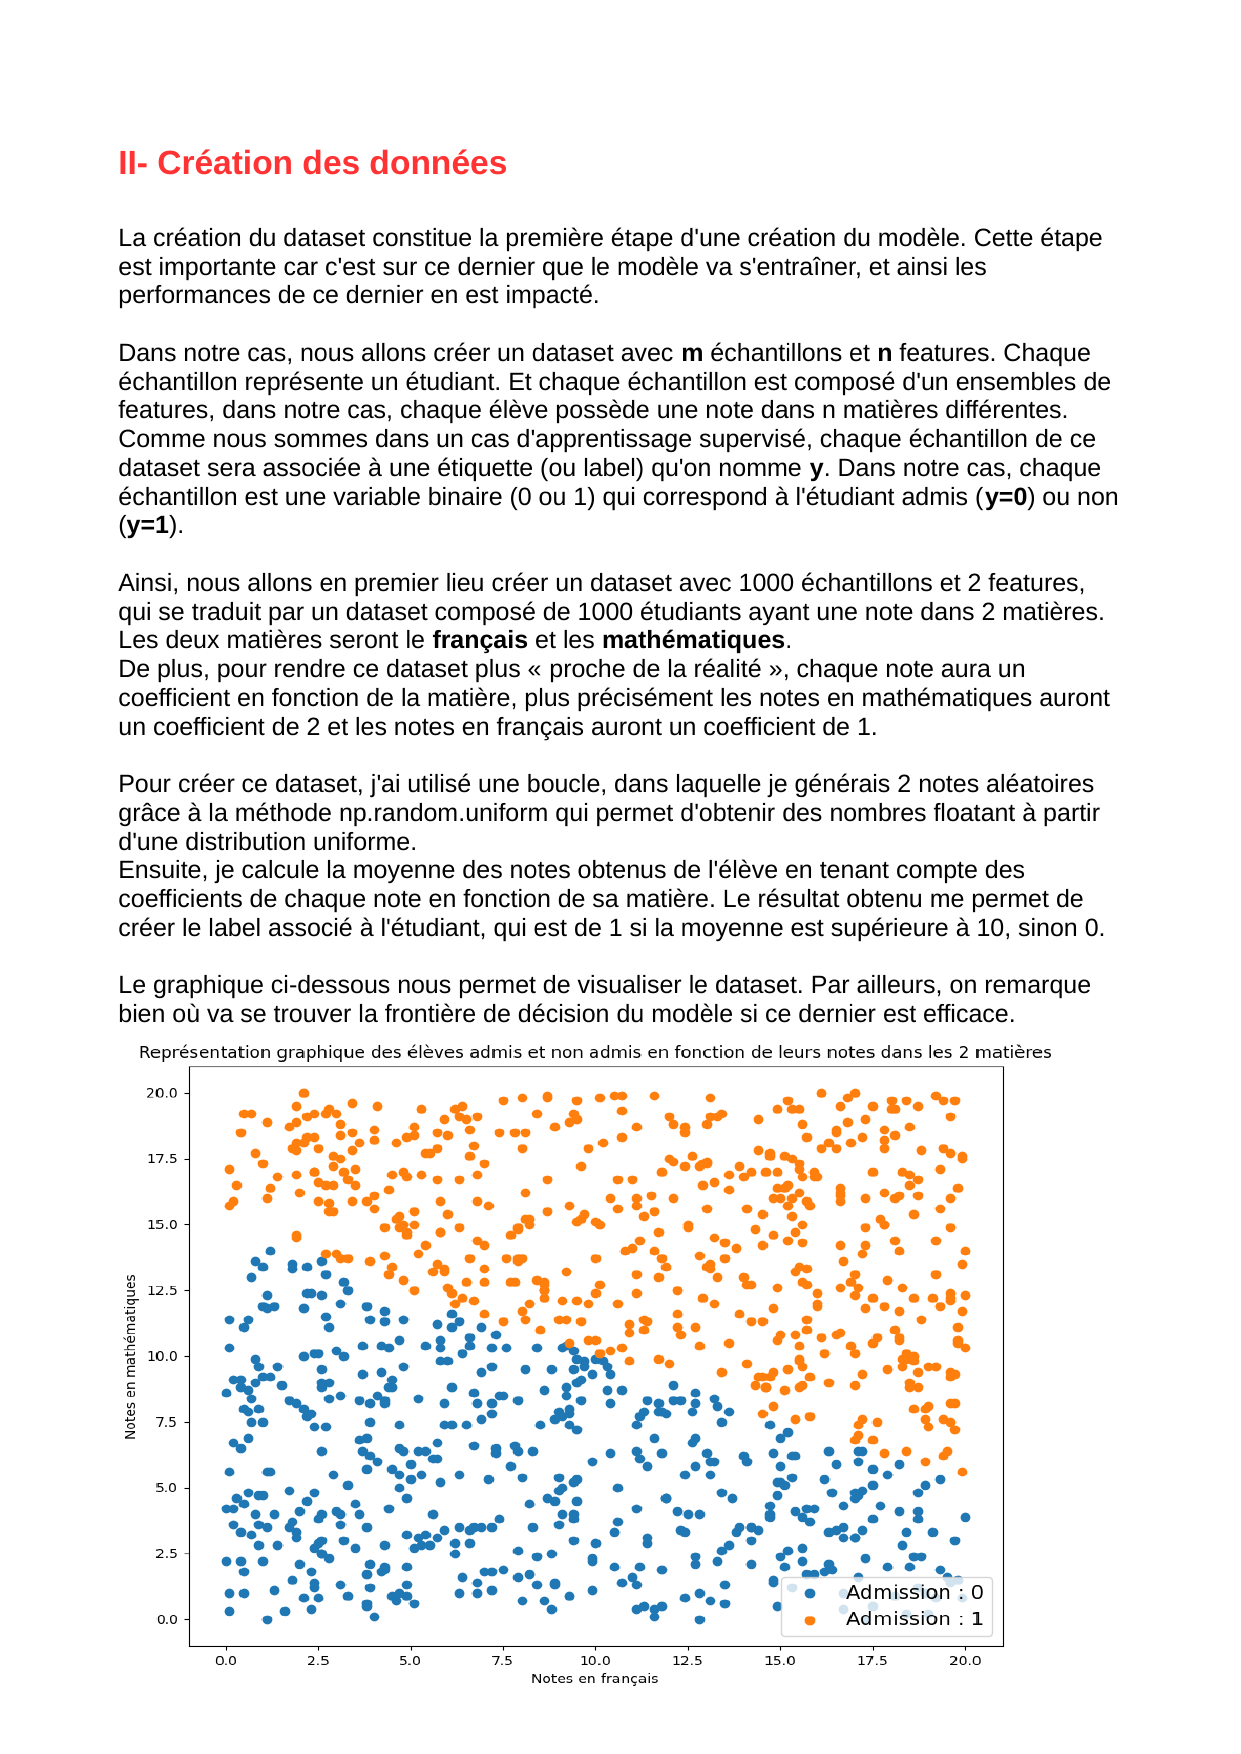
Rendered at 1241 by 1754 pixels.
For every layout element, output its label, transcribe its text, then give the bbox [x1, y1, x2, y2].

text La création du dataset constitue la première étape d'une création du modèle. Cette étape est importante car c'est sur ce dernier que le modèle va s'entraîner, et ainsi les performances de ce dernier en est impacté. [118, 223, 1122, 309]
text Le graphique ci-dessous nous permet de visualiser le dataset. Par ailleurs, on remarque bien où va se trouver la frontière de décision du modèle si ce dernier est efficace. [118, 971, 1122, 1028]
text Pour créer ce dataset, j'ai utilisé une boucle, dans laquelle je générais 2 notes aléatoires grâce à la méthode np.random.uniform qui permet d'obtenir des nombres floatant à partir d'une distribution uniforme. [118, 769, 1122, 856]
subtitle II- Création des données [118, 143, 1122, 182]
picture [116, 1036, 1062, 1695]
text Dans notre cas, nous allons créer un dataset avec m échantillons et n features. Chaque échantillon représente un étudiant. Et chaque échantillon est composé d'un ensembles de features, dans notre cas, chaque élève possède une note dans n matières différentes. [118, 338, 1122, 424]
text Les deux matières seront le français et les mathématiques. [118, 626, 1122, 654]
text De plus, pour rendre ce dataset plus « proche de la réalité », chaque note aura un coefficient en fonction de la matière, plus précisément les notes en mathématiques auront un coefficient de 2 et les notes en français auront un coefficient de 1. [118, 654, 1122, 741]
text Comme nous sommes dans un cas d'apprentissage supervisé, chaque échantillon de ce dataset sera associée à une étiquette (ou label) qu'on nomme y. Dans notre cas, chaque échantillon est une variable binaire (0 ou 1) qui correspond à l'étudiant admis (y=0) ou non (y=1). [118, 424, 1122, 539]
text Ainsi, nous allons en premier lieu créer un dataset avec 1000 échantillons et 2 features, qui se traduit par un dataset composé de 1000 étudiants ayant une note dans 2 matières. [118, 568, 1122, 626]
text Ensuite, je calcule la moyenne des notes obtenus de l'élève en tenant compte des coefficients de chaque note en fonction de sa matière. Le résultat obtenu me permet de créer le label associé à l'étudiant, qui est de 1 si la moyenne est supérieure à 10, sinon 0. [118, 856, 1122, 942]
